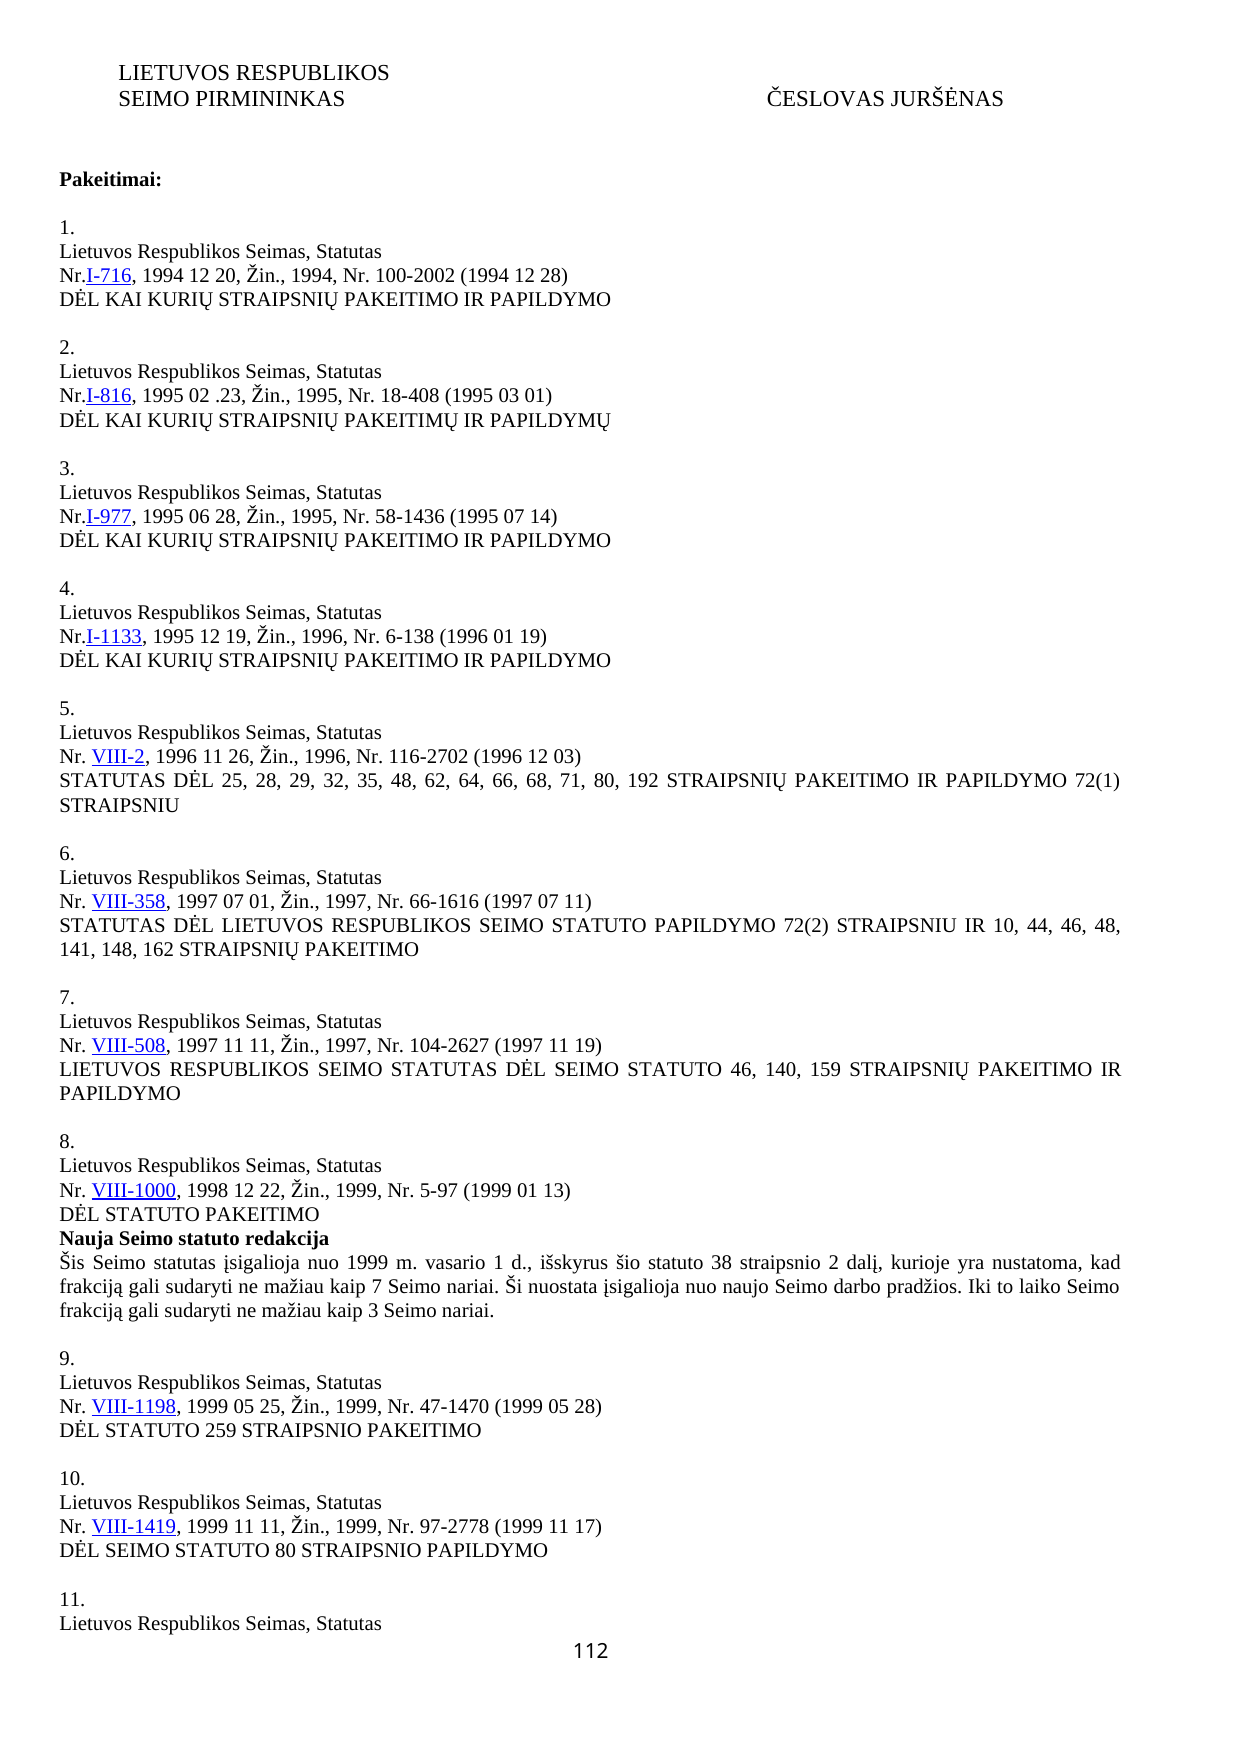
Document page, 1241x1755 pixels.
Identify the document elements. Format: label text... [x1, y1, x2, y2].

text Nr. VIII-508, 1997 11 11, Žin., 1997, Nr. 104-2627 (1997 11 19) [59, 1033, 1122, 1057]
text Lietuvos Respublikos Seimas, Statutas [59, 1370, 1122, 1394]
text 4. [59, 576, 1122, 600]
text Nr.I-1133, 1995 12 19, Žin., 1996, Nr. 6-138 (1996 01 19) [59, 624, 1122, 648]
text Lietuvos Respublikos Seimas, Statutas [59, 600, 1122, 624]
text 8. [59, 1129, 1122, 1153]
text Lietuvos Respublikos Seimas, Statutas [59, 239, 1122, 263]
text Lietuvos Respublikos Seimas, Statutas [59, 865, 1122, 889]
text 7. [59, 985, 1122, 1009]
text 11. [59, 1587, 1122, 1611]
text Šis Seimo statutas įsigalioja nuo 1999 m. vasario 1 d., išskyrus šio statuto 38 straipsnio 2 dalį, kurioje yra nustatoma, kad frakciją gali sudaryti ne mažiau kaip 7 Seimo nariai. Ši nuostata įsigalioja nuo naujo Seimo darbo pradžios. Iki to laiko Seimo frakciją gali sudaryti ne mažiau kaip 3 Seimo nariai. [59, 1250, 1122, 1322]
text Lietuvos Respublikos Seimas, Statutas [59, 480, 1122, 504]
text Nr. VIII-1198, 1999 05 25, Žin., 1999, Nr. 47-1470 (1999 05 28) [59, 1394, 1122, 1418]
text Nr. VIII-358, 1997 07 01, Žin., 1997, Nr. 66-1616 (1997 07 11) [59, 889, 1122, 913]
text Nr.I-977, 1995 06 28, Žin., 1995, Nr. 58-1436 (1995 07 14) [59, 504, 1122, 528]
text DĖL KAI KURIŲ STRAIPSNIŲ PAKEITIMŲ IR PAPILDYMŲ [59, 407, 1122, 432]
text Lietuvos Respublikos Seimas, Statutas [59, 1490, 1122, 1514]
text 10. [59, 1466, 1122, 1490]
text Lietuvos Respublikos Seimas, Statutas [59, 359, 1122, 383]
text Nr. VIII-1000, 1998 12 22, Žin., 1999, Nr. 5-97 (1999 01 13) [59, 1177, 1122, 1202]
text 3. [59, 456, 1122, 480]
text DĖL KAI KURIŲ STRAIPSNIŲ PAKEITIMO IR PAPILDYMO [59, 648, 1122, 672]
text 6. [59, 841, 1122, 865]
text STATUTAS DĖL 25, 28, 29, 32, 35, 48, 62, 64, 66, 68, 71, 80, 192 STRAIPSNIŲ PAKEITIMO IR PAPILDYMO 72(1) STRAIPSNIU [59, 768, 1122, 817]
text 9. [59, 1346, 1122, 1370]
text Lietuvos Respublikos Seimas, Statutas [59, 720, 1122, 744]
text DĖL SEIMO STATUTO 80 STRAIPSNIO PAPILDYMO [59, 1538, 1122, 1562]
text SEIMO PIRMININKAS ČESLOVAS JURŠĖNAS [59, 85, 1122, 112]
text DĖL KAI KURIŲ STRAIPSNIŲ PAKEITIMO IR PAPILDYMO [59, 528, 1122, 552]
text Nr. VIII-2, 1996 11 26, Žin., 1996, Nr. 116-2702 (1996 12 03) [59, 744, 1122, 768]
text 1. [59, 215, 1122, 239]
text LIETUVOS RESPUBLIKOS [59, 59, 1122, 85]
text STATUTAS DĖL LIETUVOS RESPUBLIKOS SEIMO STATUTO PAPILDYMO 72(2) STRAIPSNIU IR 10, 44, 46, 48, 141, 148, 162 STRAIPSNIŲ PAKEITIMO [59, 913, 1122, 961]
text Pakeitimai: [59, 167, 1122, 191]
text Nauja Seimo statuto redakcija [59, 1226, 1122, 1250]
text Lietuvos Respublikos Seimas, Statutas [59, 1611, 1122, 1635]
text DĖL STATUTO 259 STRAIPSNIO PAKEITIMO [59, 1418, 1122, 1442]
text 5. [59, 696, 1122, 720]
text LIETUVOS RESPUBLIKOS SEIMO STATUTAS DĖL SEIMO STATUTO 46, 140, 159 STRAIPSNIŲ PAKEITIMO IR PAPILDYMO [59, 1057, 1122, 1105]
text DĖL STATUTO PAKEITIMO [59, 1202, 1122, 1226]
text Nr. VIII-1419, 1999 11 11, Žin., 1999, Nr. 97-2778 (1999 11 17) [59, 1514, 1122, 1538]
text 2. [59, 335, 1122, 359]
text Nr.I-816, 1995 02 .23, Žin., 1995, Nr. 18-408 (1995 03 01) [59, 383, 1122, 407]
text Nr.I-716, 1994 12 20, Žin., 1994, Nr. 100-2002 (1994 12 28) [59, 263, 1122, 287]
text Lietuvos Respublikos Seimas, Statutas [59, 1009, 1122, 1033]
text DĖL KAI KURIŲ STRAIPSNIŲ PAKEITIMO IR PAPILDYMO [59, 287, 1122, 311]
text Lietuvos Respublikos Seimas, Statutas [59, 1153, 1122, 1177]
